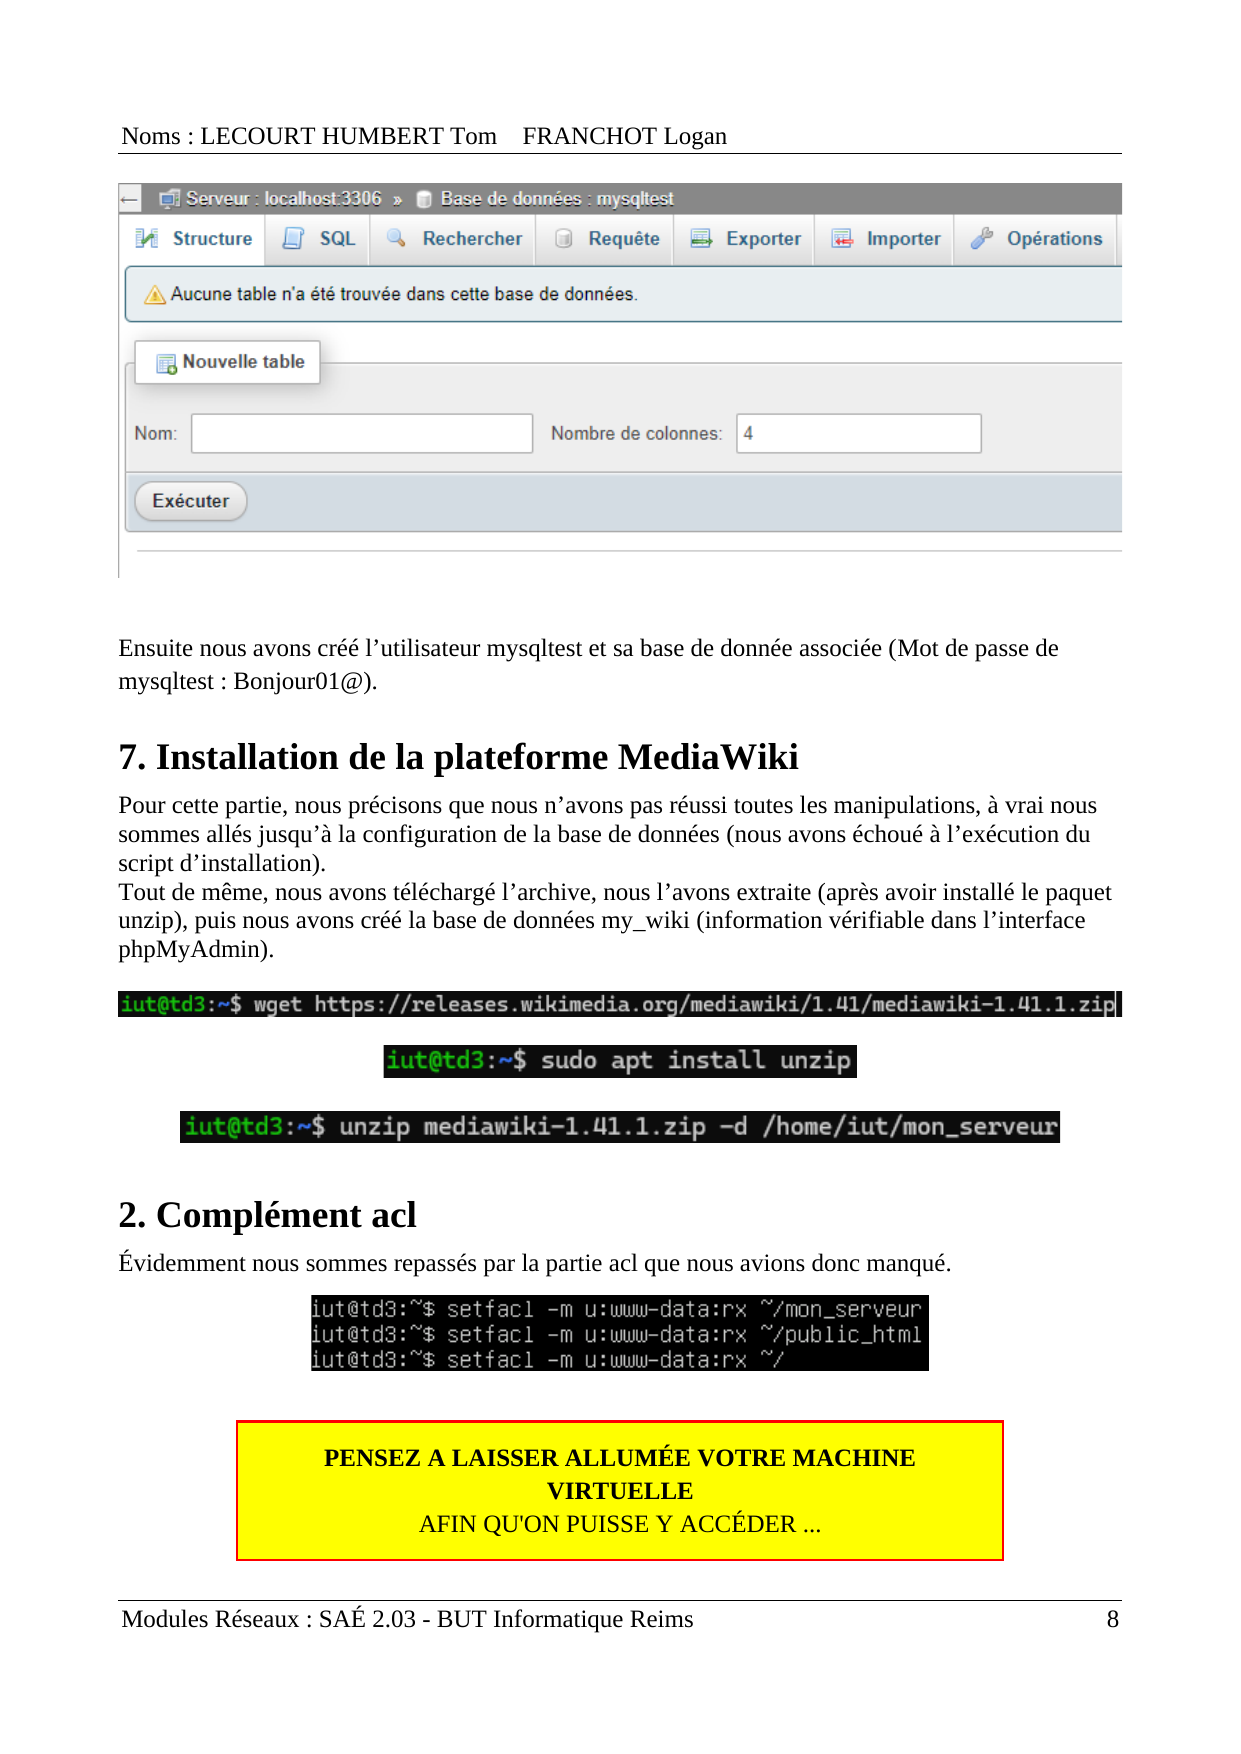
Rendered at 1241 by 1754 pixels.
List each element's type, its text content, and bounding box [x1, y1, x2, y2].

picture [311, 1295, 929, 1371]
text Ensuite nous avons créé l’utilisateur mysqltest et sa base de donnée associée (Mot de passe de mysqltest : Bonjour01@). [118, 633, 1122, 695]
picture [383, 1045, 857, 1078]
text Évidemment nous sommes repassés par la partie acl que nous avions donc manqué. [118, 1248, 1122, 1277]
subtitle 2. Complément acl [118, 1192, 1122, 1236]
picture [118, 991, 1123, 1017]
text Tout de même, nous avons téléchargé l’archive, nous l’avons extraite (après avoir installé le paquet unzip), puis nous avons créé la base de données my_wiki (information vérifiable dans l’interface phpMyAdmin). [118, 877, 1122, 963]
text Pour cette partie, nous précisons que nous n’avons pas réussi toutes les manipulations, à vrai nous sommes allés jusqu’à la configuration de la base de données (nous avons échoué à l’exécution du script d’installation). [118, 790, 1122, 877]
text PENSEZ A LAISSER ALLUMÉE VOTRE MACHINE VIRTUELLE AFIN QU'ON PUISSE Y ACCÉDER ... [238, 1423, 1002, 1559]
picture [118, 183, 1123, 578]
subtitle 7. Installation de la plateforme MediaWiki [118, 735, 1122, 778]
picture [180, 1111, 1060, 1143]
